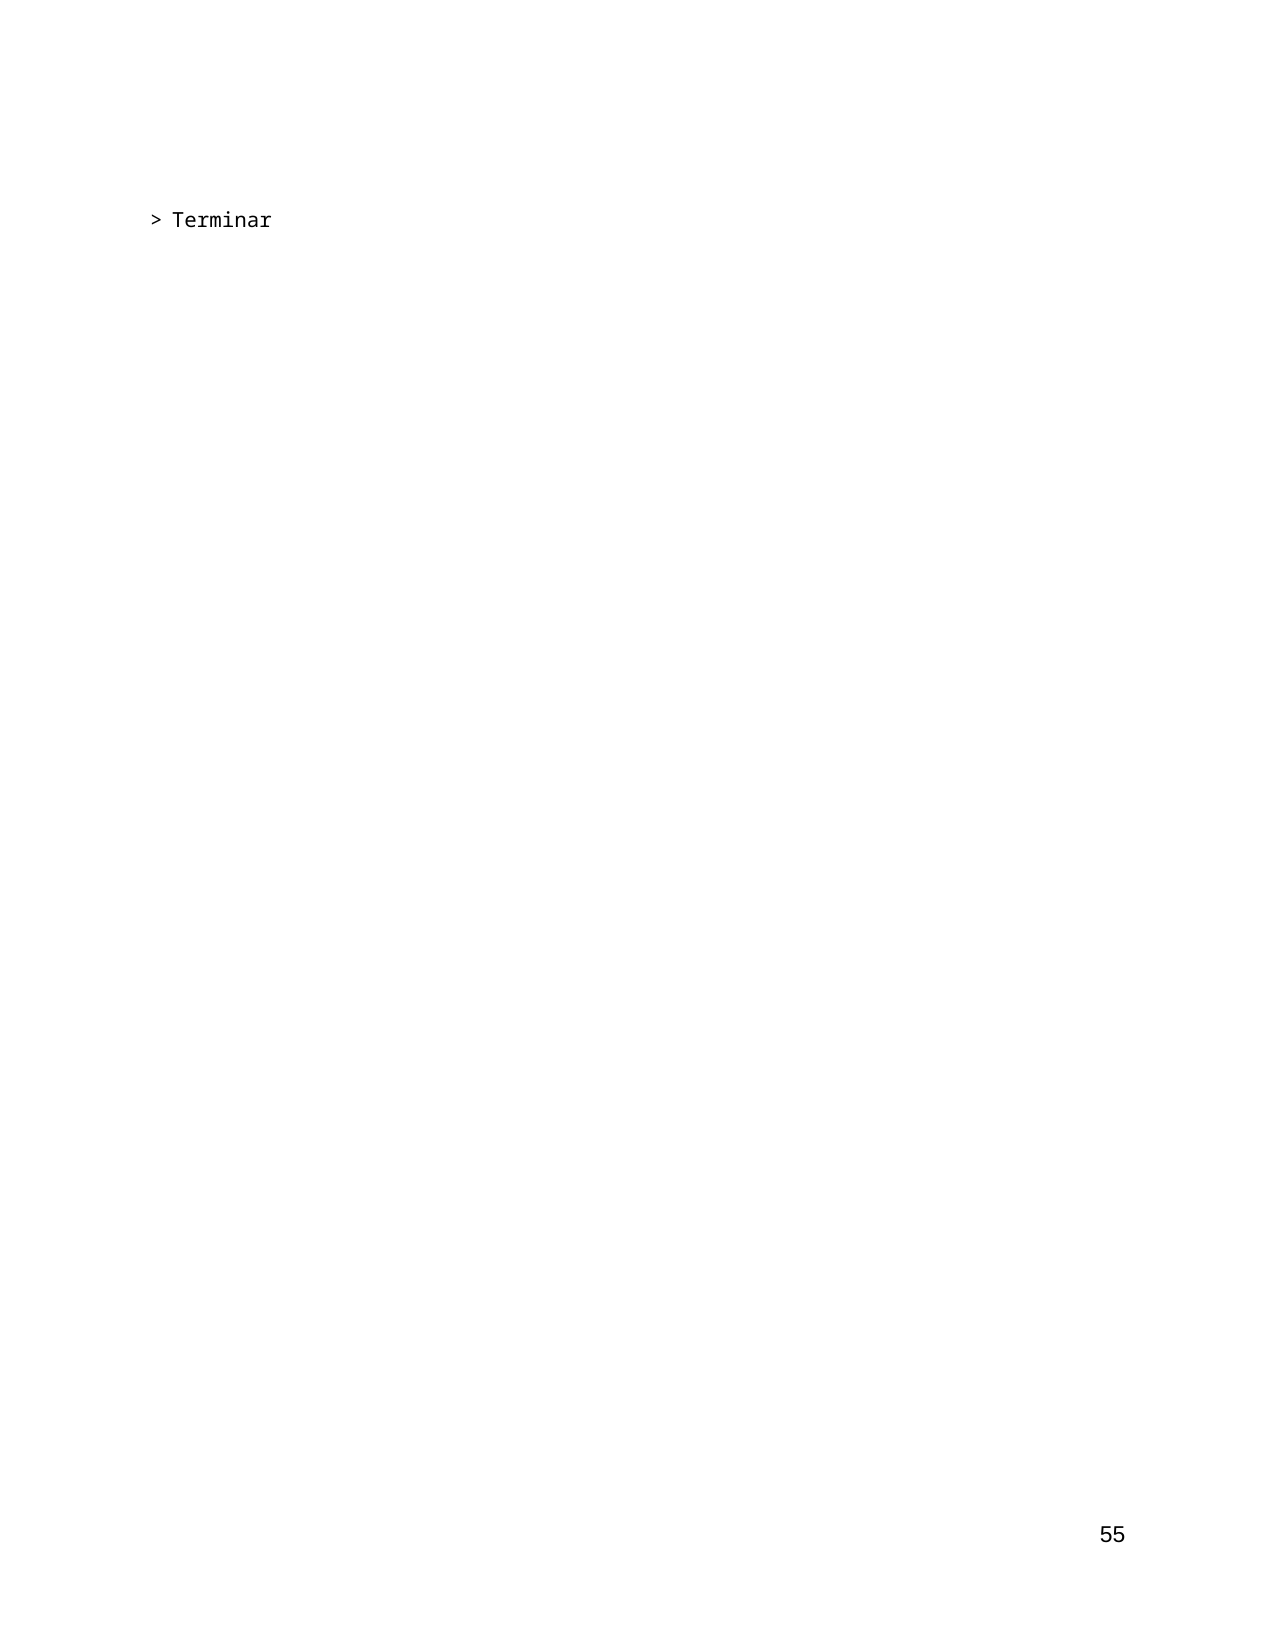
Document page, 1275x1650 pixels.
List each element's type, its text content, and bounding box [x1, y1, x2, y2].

text > Terminar [150, 205, 1125, 233]
